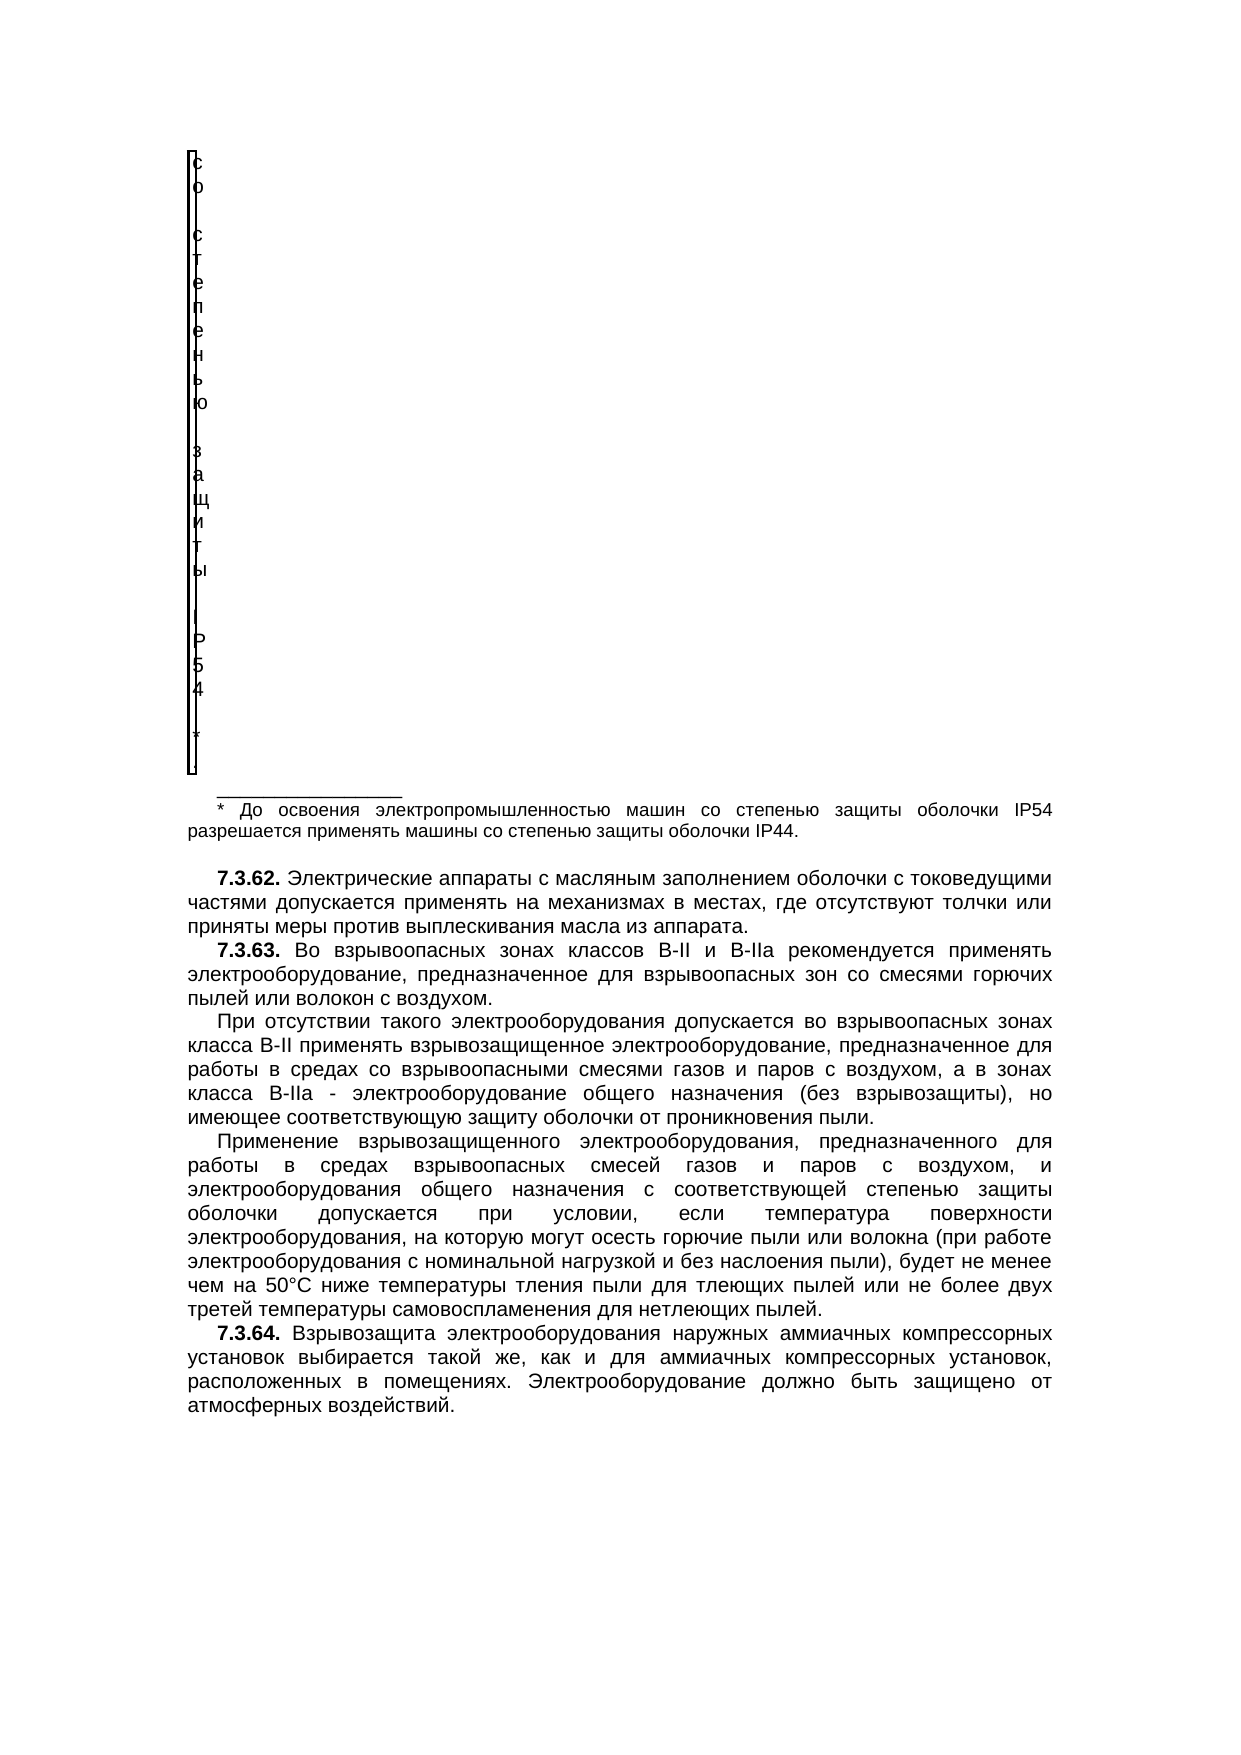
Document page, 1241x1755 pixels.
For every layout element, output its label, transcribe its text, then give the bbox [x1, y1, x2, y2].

text При отсутствии такого электрооборудования допускается во взрывоопасных зонах класса В-II применять взрывозащищенное электрооборудование, предназначенное для работы в средах со взрывоопасными смесями газов и паров с воздухом, а в зонах класса В-IIа - электрооборудование общего назначения (без взрывозащиты), но имеющее соответствующую защиту оболочки от проникновения пыли. [187, 1009, 1053, 1129]
text 7.3.63. Во взрывоопасных зонах классов В-II и В-IIа рекомендуется применять электрооборудование, предназначенное для взрывоопасных зон со смесями горючих пылей или волокон с воздухом. [187, 937, 1053, 1009]
text Применение взрывозащищенного электрооборудования, предназначенного для работы в средах взрывоопасных смесей газов и паров с воздухом, и электрооборудования общего назначения с соответствующей степенью защиты оболочки допускается при условии, если температура поверхности электрооборудования, на которую могут осесть горючие пыли или волокна (при работе электрооборудования с номинальной нагрузкой и без наслоения пыли), будет не менее чем на 50°С ниже температуры тления пыли для тлеющих пылей или не более двух третей температуры самовоспламенения для нетлеющих пылей. [187, 1129, 1053, 1321]
text * До освоения электропромышленностью машин со степенью защиты оболочки IР54 разрешается применять машины со степенью защиты оболочки IР44. [187, 798, 1053, 842]
text 7.3.64. Взрывозащита электрооборудования наружных аммиачных компрессорных установок выбирается такой же, как и для аммиачных компрессорных установок, расположенных в помещениях. Электрооборудование должно быть защищено от атмосферных воздействий. [187, 1321, 1053, 1417]
text ________________ [187, 774, 1053, 798]
text 7.3.62. Электрические аппараты с масляным заполнением оболочки с токоведущими частями допускается применять на механизмах в местах, где отсутствуют толчки или приняты меры против выплескивания масла из аппарата. [187, 866, 1053, 937]
